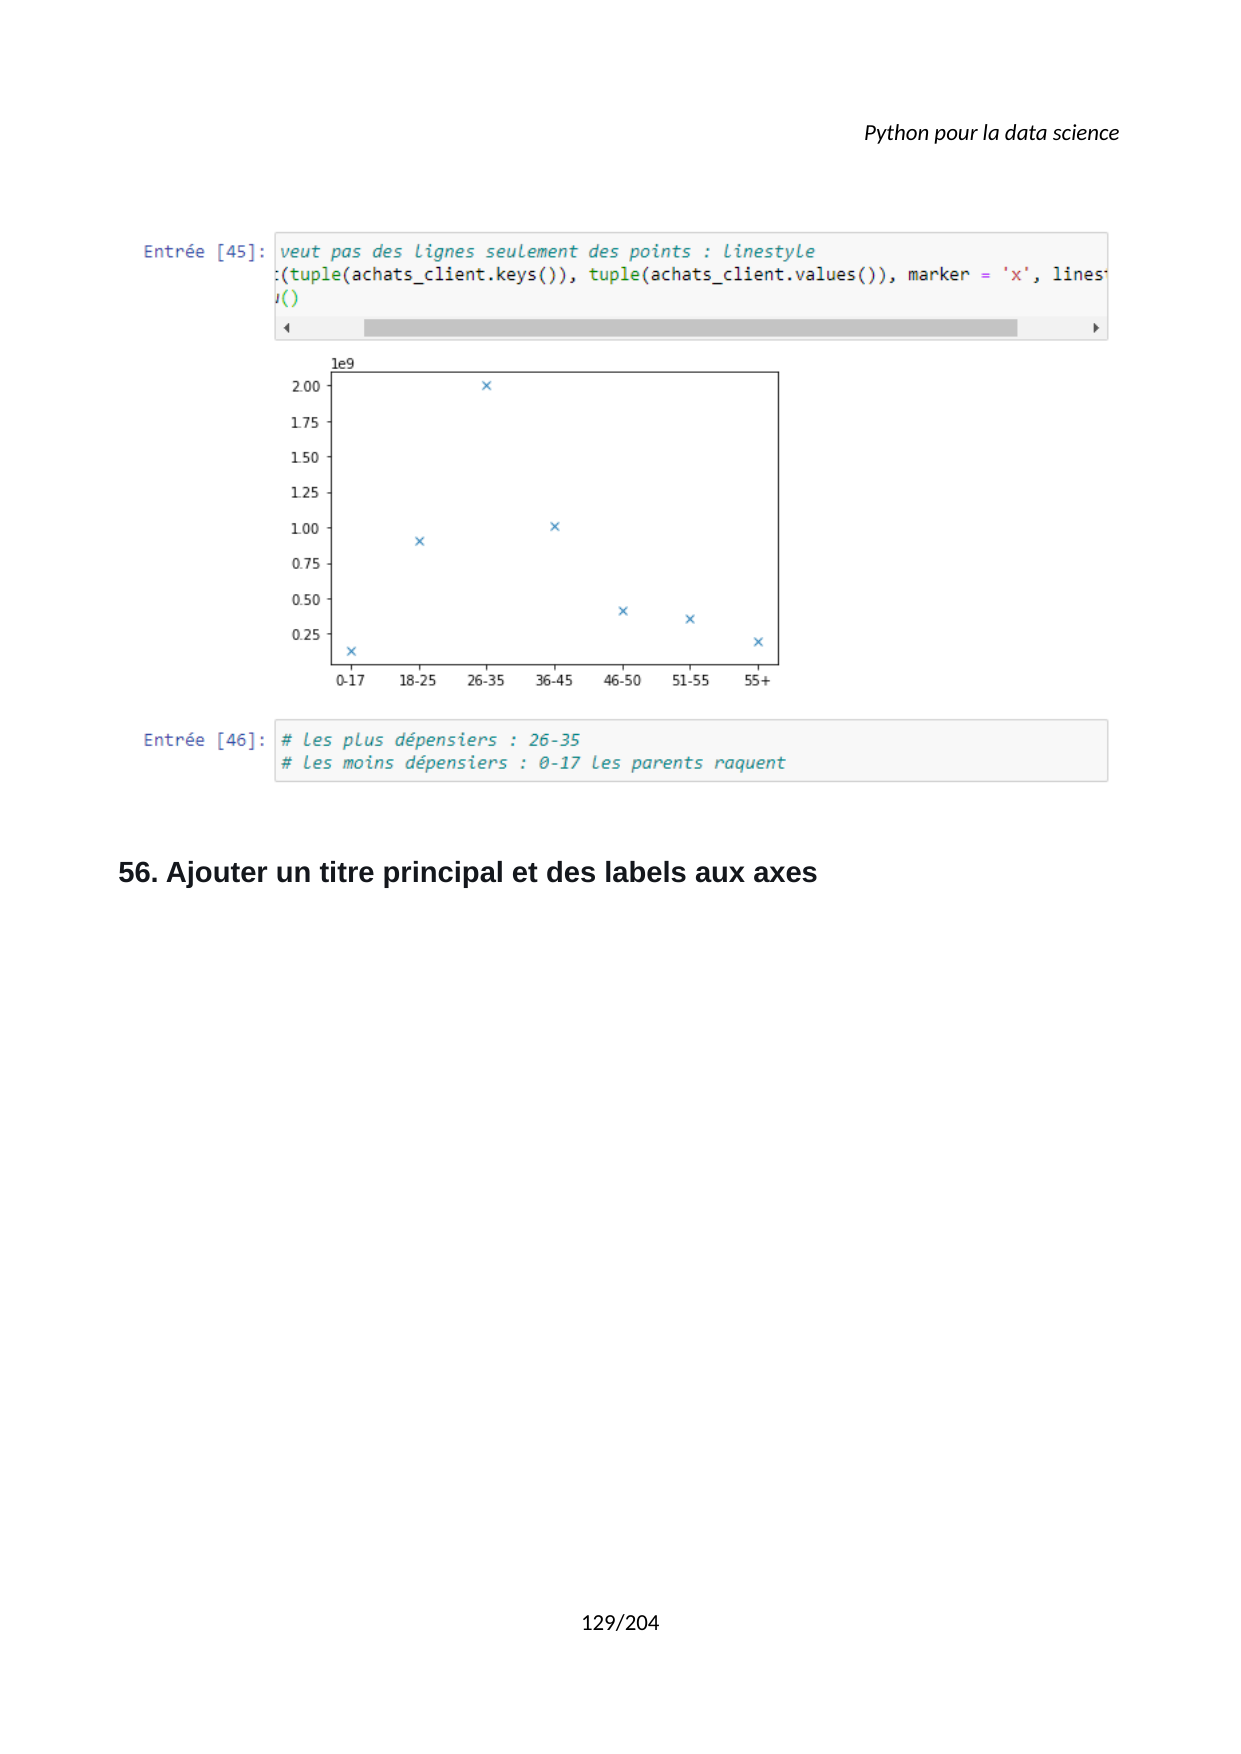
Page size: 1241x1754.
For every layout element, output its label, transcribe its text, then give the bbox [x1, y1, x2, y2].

subtitle 56. Ajouter un titre principal et des labels aux axes [118, 855, 1122, 888]
picture [118, 216, 1122, 789]
